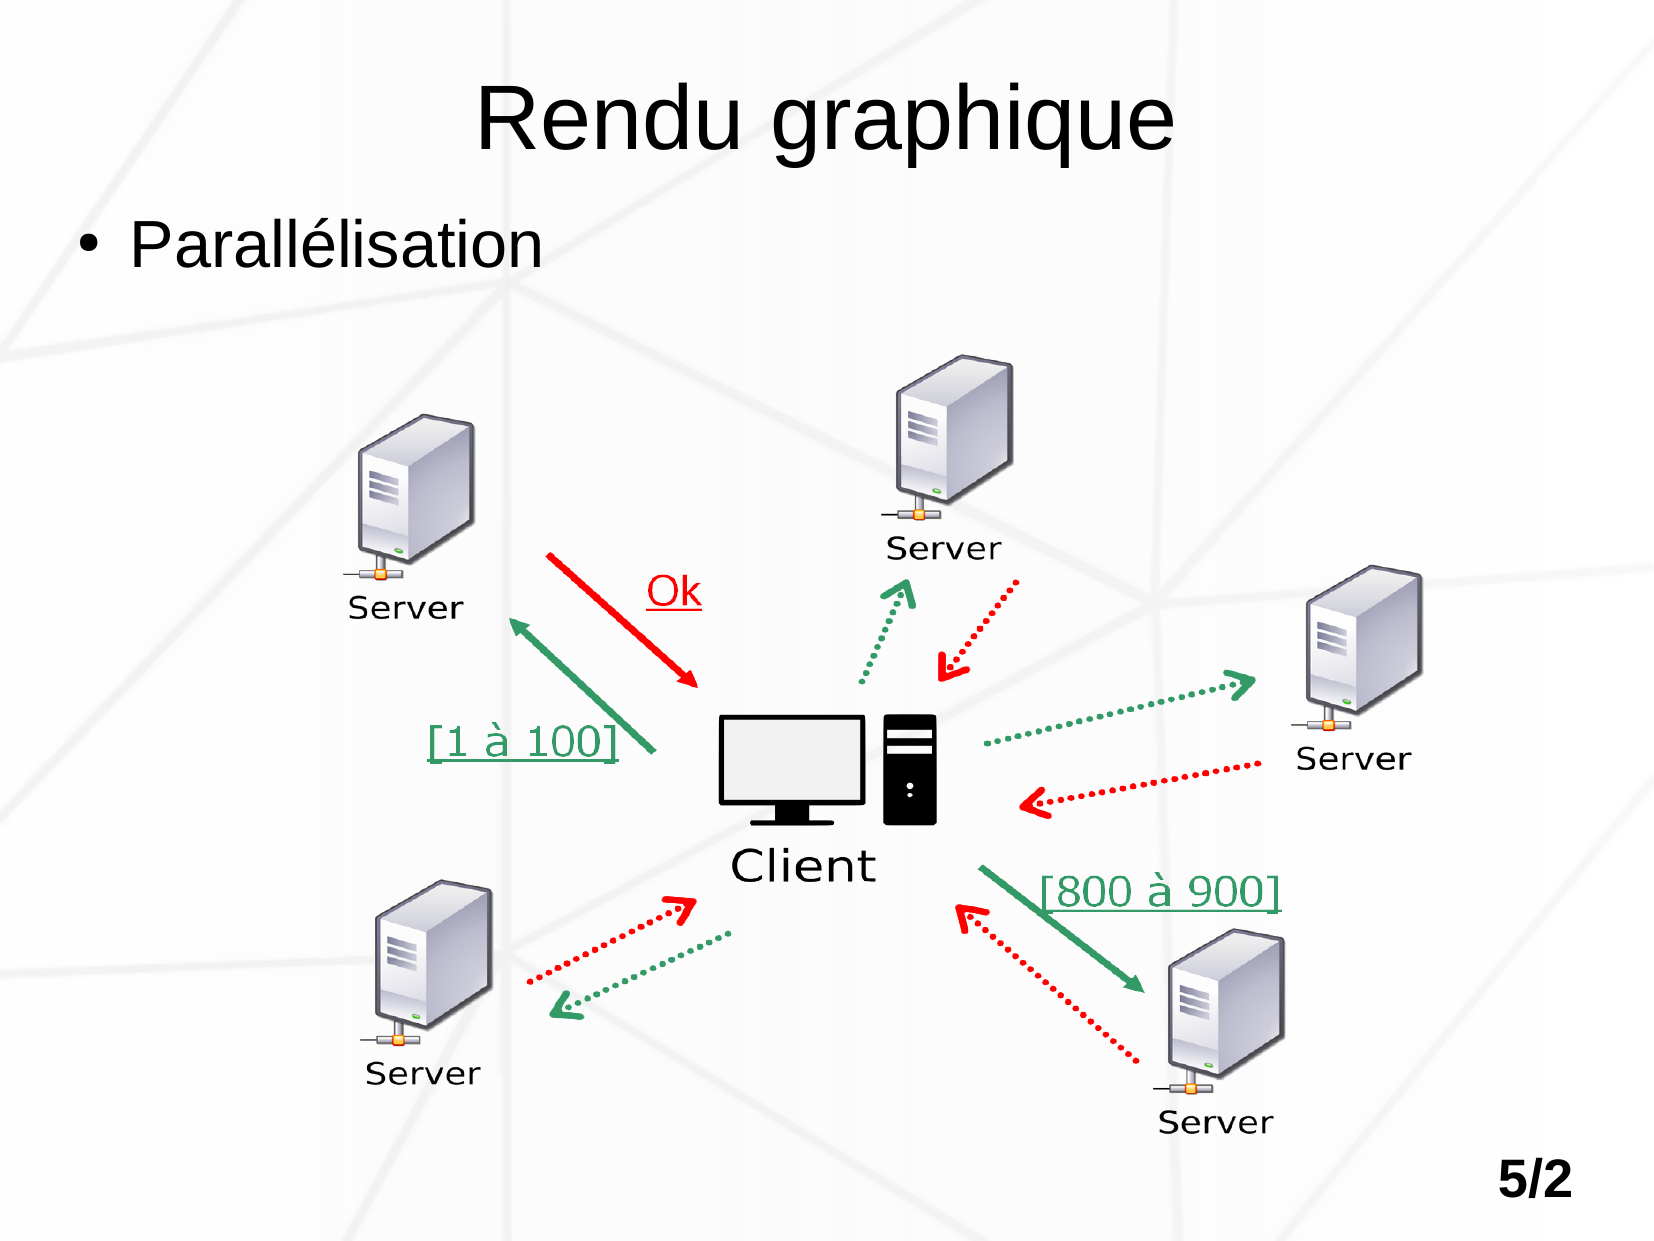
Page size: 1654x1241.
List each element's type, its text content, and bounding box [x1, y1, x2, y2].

title Rendu graphique [82, 13, 1571, 222]
list Parallélisation [59, 206, 1052, 284]
picture [0, 0, 1654, 1241]
text_box <numéro>/2 [1366, 1141, 1654, 1219]
